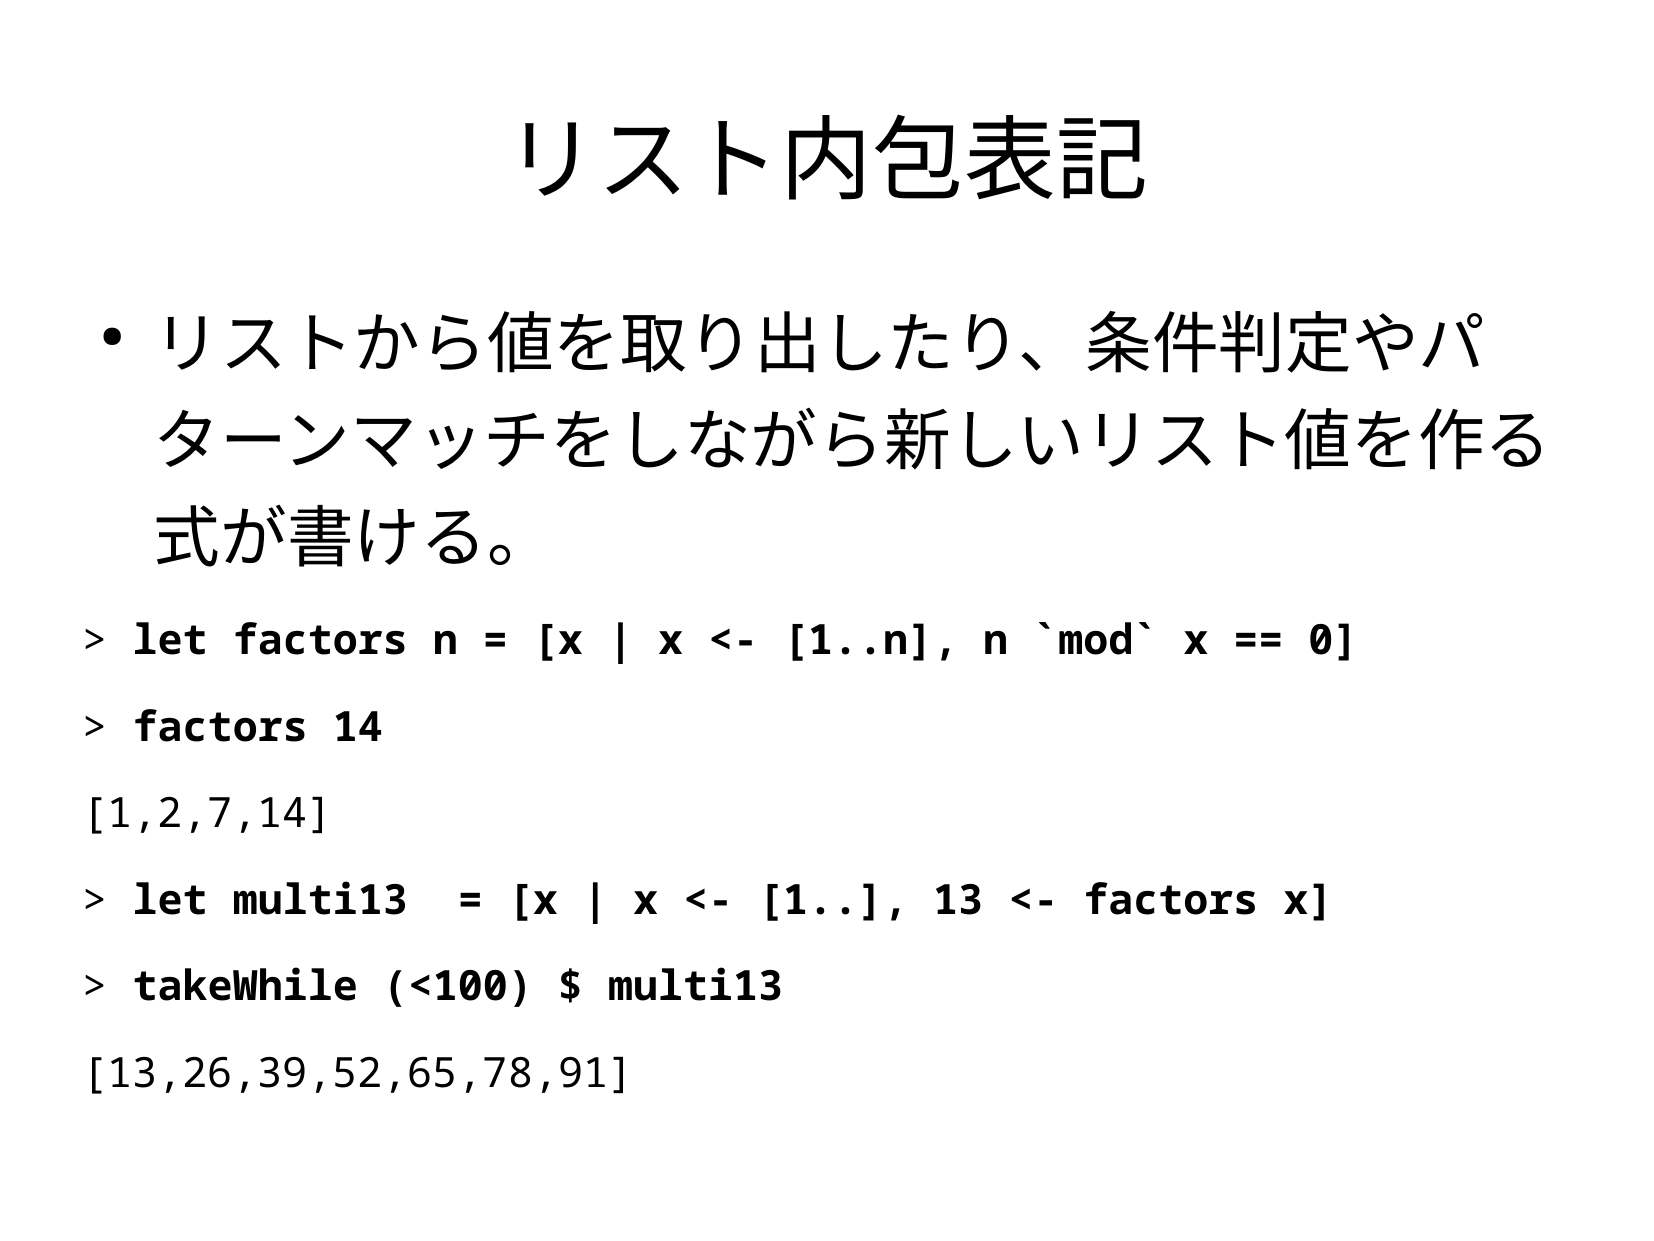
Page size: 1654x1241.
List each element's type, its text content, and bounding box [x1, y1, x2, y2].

title リスト内包表記 [82, 49, 1571, 257]
list リストから値を取り出したり、条件判定やパターンマッチをしながら新しいリスト値を作る式が書ける。 > let factors n = [x | x <- [1..n], n `mod` x == 0] > factors 14 [1,2,7,14] > let multi13 = [x | x <- [1..], 13 <- factors x] > takeWhile (<100) $ multi13 [13,26,39,52,65,78,91] [82, 290, 1571, 1111]
